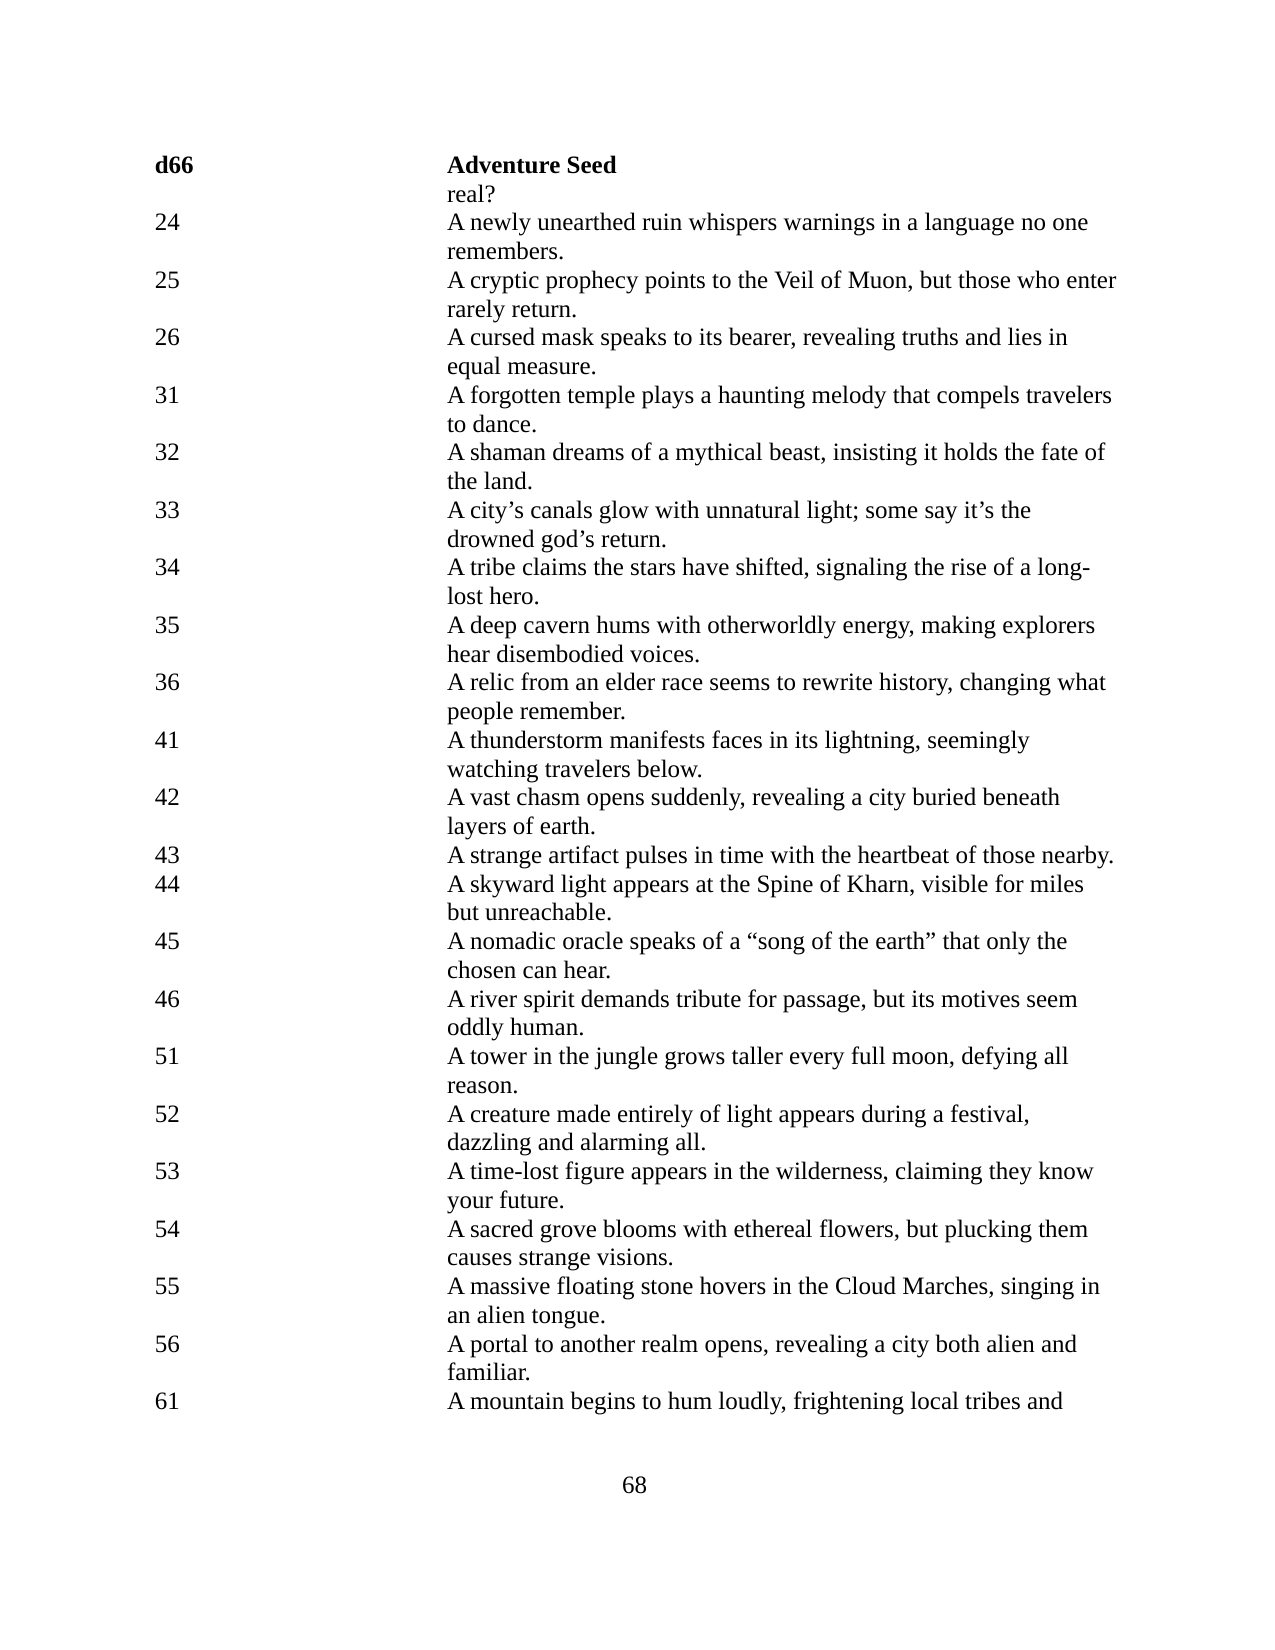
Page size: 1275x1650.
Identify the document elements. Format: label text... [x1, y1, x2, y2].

table_cell A cursed mask speaks to its bearer, revealing truths and lies in equal measure. [443, 323, 1125, 380]
table_cell 26 [150, 323, 442, 380]
table_cell 51 [150, 1041, 442, 1099]
table_cell A portal to another realm opens, revealing a city both alien and familiar. [443, 1329, 1125, 1386]
table_cell A sacred grove blooms with ethereal flowers, but plucking them causes strange visions. [443, 1214, 1125, 1271]
table_cell 56 [150, 1329, 442, 1386]
table_cell A shaman dreams of a mythical beast, insisting it holds the fate of the land. [443, 438, 1125, 495]
table_cell 35 [150, 610, 442, 667]
table_cell A time-lost figure appears in the wilderness, claiming they know your future. [443, 1156, 1125, 1214]
table_cell 34 [150, 553, 442, 610]
table_header d66 [150, 150, 442, 179]
table_cell 32 [150, 438, 442, 495]
table_cell 54 [150, 1214, 442, 1271]
table_cell 36 [150, 668, 442, 725]
table_cell 42 [150, 783, 442, 840]
table_cell A thunderstorm manifests faces in its lightning, seemingly watching travelers below. [443, 725, 1125, 782]
table_cell A deep cavern hums with otherworldly energy, making explorers hear disembodied voices. [443, 610, 1125, 667]
table_cell A mountain begins to hum loudly, frightening local tribes and [443, 1386, 1125, 1415]
table_header Adventure Seed [443, 150, 1125, 179]
table_cell A strange artifact pulses in time with the heartbeat of those nearby. [443, 840, 1125, 869]
table_cell 45 [150, 926, 442, 984]
table_cell 61 [150, 1386, 442, 1415]
table_cell 53 [150, 1156, 442, 1214]
table_cell 33 [150, 495, 442, 552]
table_cell 43 [150, 840, 442, 869]
table_cell A river spirit demands tribute for passage, but its motives seem oddly human. [443, 984, 1125, 1041]
table_cell 52 [150, 1099, 442, 1156]
table_cell A creature made entirely of light appears during a festival, dazzling and alarming all. [443, 1099, 1125, 1156]
table_cell real? [443, 179, 1125, 207]
table_cell 31 [150, 380, 442, 437]
table_cell A nomadic oracle speaks of a “song of the earth” that only the chosen can hear. [443, 926, 1125, 984]
table_cell [150, 179, 442, 207]
table_cell A city’s canals glow with unnatural light; some say it’s the drowned god’s return. [443, 495, 1125, 552]
table_cell A vast chasm opens suddenly, revealing a city buried beneath layers of earth. [443, 783, 1125, 840]
table_cell A forgotten temple plays a haunting melody that compels travelers to dance. [443, 380, 1125, 437]
table_cell A relic from an elder race seems to rewrite history, changing what people remember. [443, 668, 1125, 725]
table_cell A tower in the jungle grows taller every full moon, defying all reason. [443, 1041, 1125, 1099]
table_cell A tribe claims the stars have shifted, signaling the rise of a long-lost hero. [443, 553, 1125, 610]
table_cell A cryptic prophecy points to the Veil of Muon, but those who enter rarely return. [443, 265, 1125, 322]
table_cell 44 [150, 869, 442, 926]
table_cell 41 [150, 725, 442, 782]
table_cell A massive floating stone hovers in the Cloud Marches, singing in an alien tongue. [443, 1271, 1125, 1329]
table_cell 46 [150, 984, 442, 1041]
table_cell 25 [150, 265, 442, 322]
table_cell 55 [150, 1271, 442, 1329]
table_cell 24 [150, 208, 442, 265]
table_cell A newly unearthed ruin whispers warnings in a language no one remembers. [443, 208, 1125, 265]
table_cell A skyward light appears at the Spine of Kharn, visible for miles but unreachable. [443, 869, 1125, 926]
